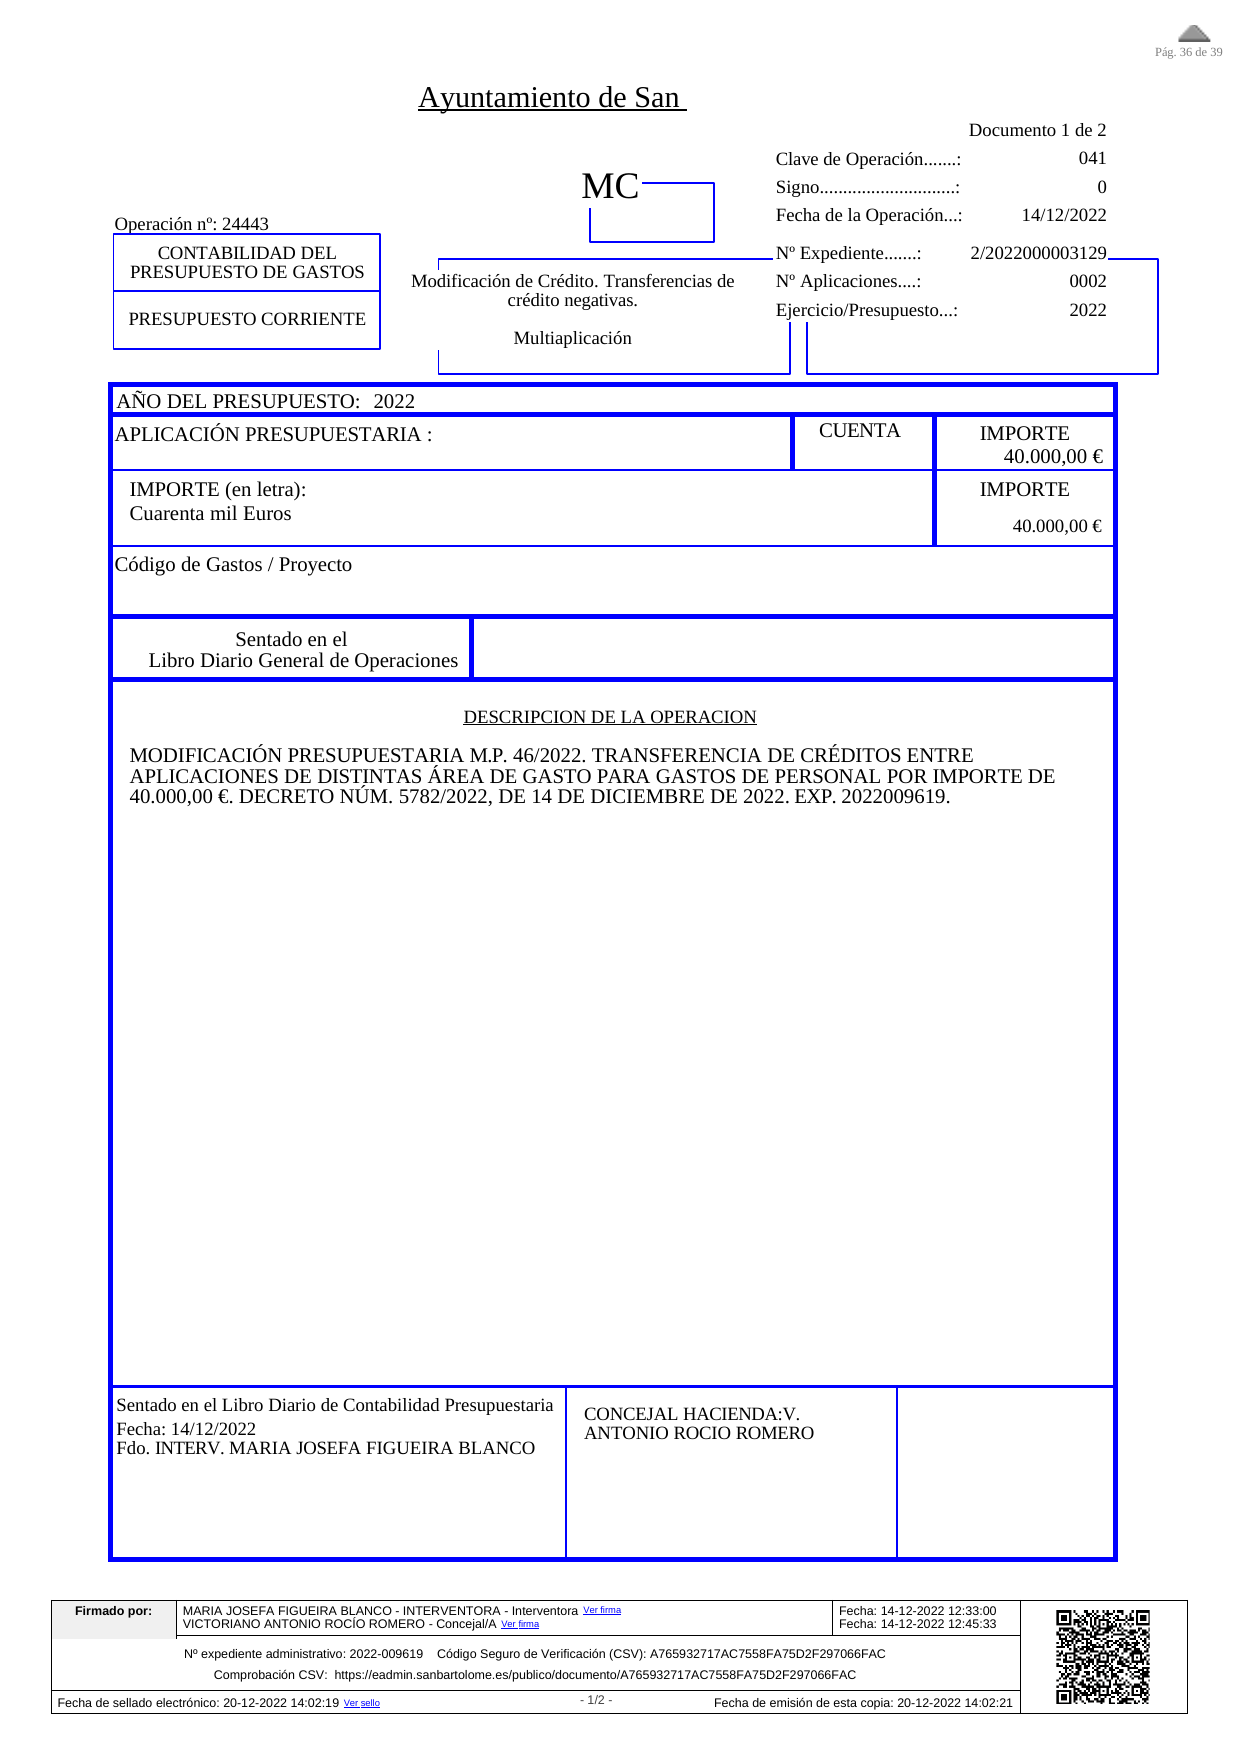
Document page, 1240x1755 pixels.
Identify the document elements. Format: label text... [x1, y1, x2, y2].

table_cell CONCEJAL HACIENDA:V. ANTONIO ROCIO ROMERO [567, 1388, 896, 1557]
table_header [1021, 1601, 1187, 1713]
table_cell CUENTA [795, 417, 932, 469]
picture [1177, 25, 1211, 42]
table_header Fecha: 14-12-2022 12:33:00 Fecha: 14-12-2022 12:45:33 [833, 1601, 1020, 1635]
table_cell Fecha de sellado electrónico: 20-12-2022 14:02:19 Ver sello - 1/2 - Fecha de emisión de esta copia: 20-12-2022 14:02:21 [52, 1691, 1020, 1713]
table_cell IMPORTE (en letra): Cuarenta mil Euros [113, 471, 932, 544]
table_cell APLICACIÓN PRESUPUESTARIA : [113, 417, 790, 469]
table_cell [474, 619, 1113, 677]
table_cell Sentado en el Libro Diario General de Operaciones [113, 619, 469, 677]
picture [1056, 1610, 1150, 1704]
table_cell [898, 1388, 1113, 1557]
table_header MARIA JOSEFA FIGUEIRA BLANCO - INTERVENTORA - Interventora Ver firma VICTORIANO ANTONIO ROCÍO ROMERO - Concejal/A Ver firma [177, 1601, 832, 1635]
table_cell Código de Gastos / Proyecto [113, 547, 1113, 614]
table_cell Sentado en el Libro Diario de Contabilidad Presupuestaria Fecha: 14/12/2022 Fdo. INTERV. MARIA JOSEFA FIGUEIRA BLANCO [113, 1388, 565, 1557]
table_header AÑO DEL PRESUPUESTO: 2022 [113, 387, 1113, 412]
table_cell DESCRIPCION DE LA OPERACION MODIFICACIÓN PRESUPUESTARIA M.P. 46/2022. TRANSFERENCIA DE CRÉDITOS ENTRE APLICACIONES DE DISTINTAS ÁREA DE GASTO PARA GASTOS DE PERSONAL POR IMPORTE DE 40.000,00 €. DECRETO NÚM. 5782/2022, DE 14 DE DICIEMBRE DE 2022. EXP. 2022009619. [113, 682, 1113, 1385]
table_header Firmado por: [52, 1601, 176, 1635]
table_cell Nº expediente administrativo: 2022-009619 Código Seguro de Verificación (CSV): A765932717AC7558FA75D2F297066FAC Comprobación CSV: https://eadmin.sanbartolome.es/publico/documento/A765932717AC7558FA75D2F297066FAC [52, 1636, 1020, 1689]
table_cell IMPORTE 40.000,00 € [937, 417, 1113, 469]
table_cell IMPORTE 40.000,00 € [937, 471, 1113, 544]
